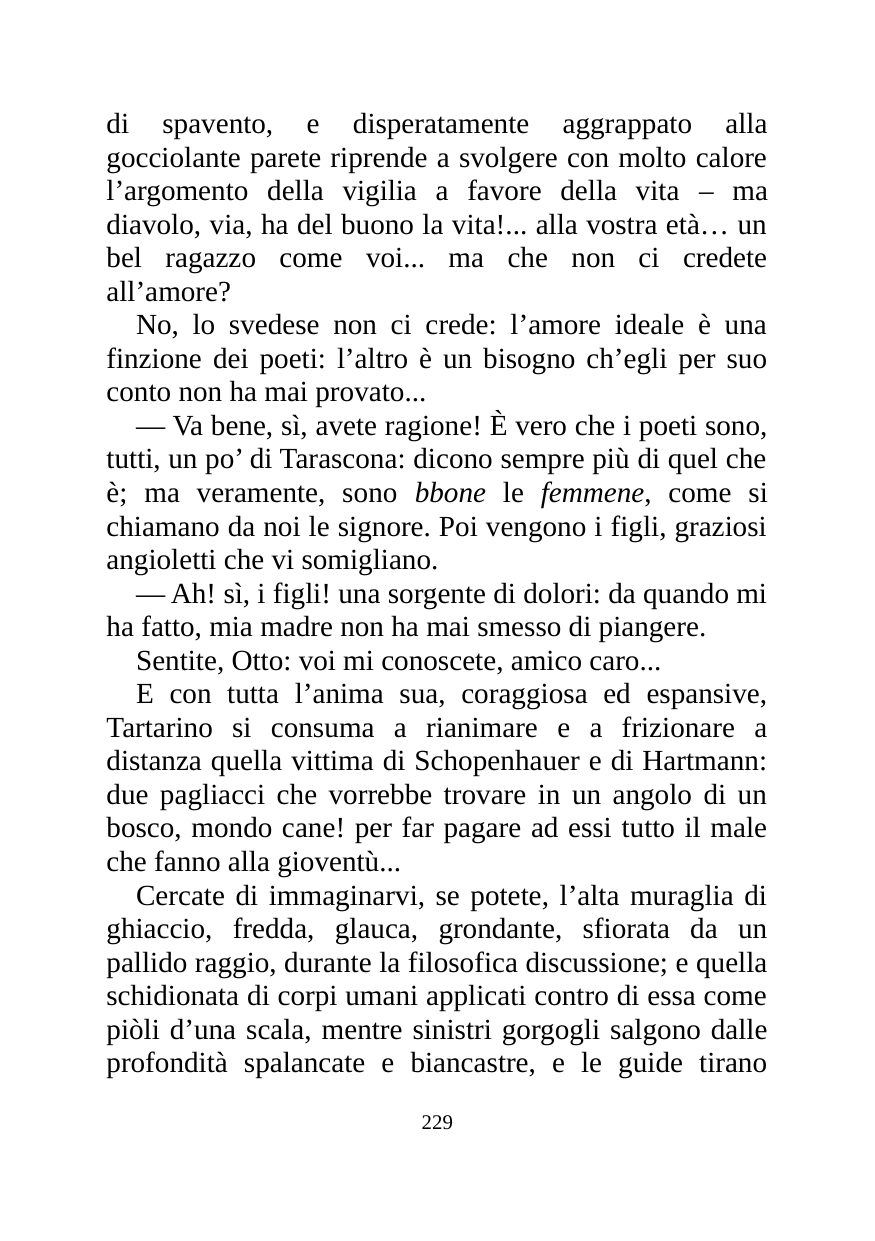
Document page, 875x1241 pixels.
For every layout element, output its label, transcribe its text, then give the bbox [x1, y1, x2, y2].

text Cercate di immaginarvi, se potete, l’alta muraglia di ghiaccio, fredda, glauca, grondante, sfiorata da un pallido raggio, durante la filosofica discussione; e quella schidionata di corpi umani applicati contro di essa come piòli d’una scala, mentre sinistri gorgogli salgono dalle profondità spalancate e biancastre, e le guide tirano [106, 878, 768, 1079]
text E con tutta l’anima sua, coraggiosa ed espansive, Tartarino si consuma a rianimare e a frizionare a distanza quella vittima di Schopenhauer e di Hartmann: due pagliacci che vorrebbe trovare in un angolo di un bosco, mondo cane! per far pagare ad essi tutto il male che fanno alla gioventù... [106, 676, 768, 878]
text No, lo svedese non ci crede: l’amore ideale è una finzione dei poeti: l’altro è un bisogno ch’egli per suo conto non ha mai provato... [106, 307, 768, 408]
text Sentite, Otto: voi mi conoscete, amico caro... [106, 643, 768, 676]
text di spavento, e disperatamente aggrappato alla gocciolante parete riprende a svolgere con molto calore l’argomento della vigilia a favore della vita – ma diavolo, via, ha del buono la vita!... alla vostra età… un bel ragazzo come voi... ma che non ci credete all’amore? [106, 106, 768, 307]
text — Va bene, sì, avete ragione! È vero che i poeti sono, tutti, un po’ di Tarascona: dicono sempre più di quel che è; ma veramente, sono bbone le femmene, come si chiamano da noi le signore. Poi vengono i figli, graziosi angioletti che vi somigliano. [106, 408, 768, 576]
text — Ah! sì, i figli! una sorgente di dolori: da quando mi ha fatto, mia madre non ha mai smesso di piangere. [106, 576, 768, 643]
